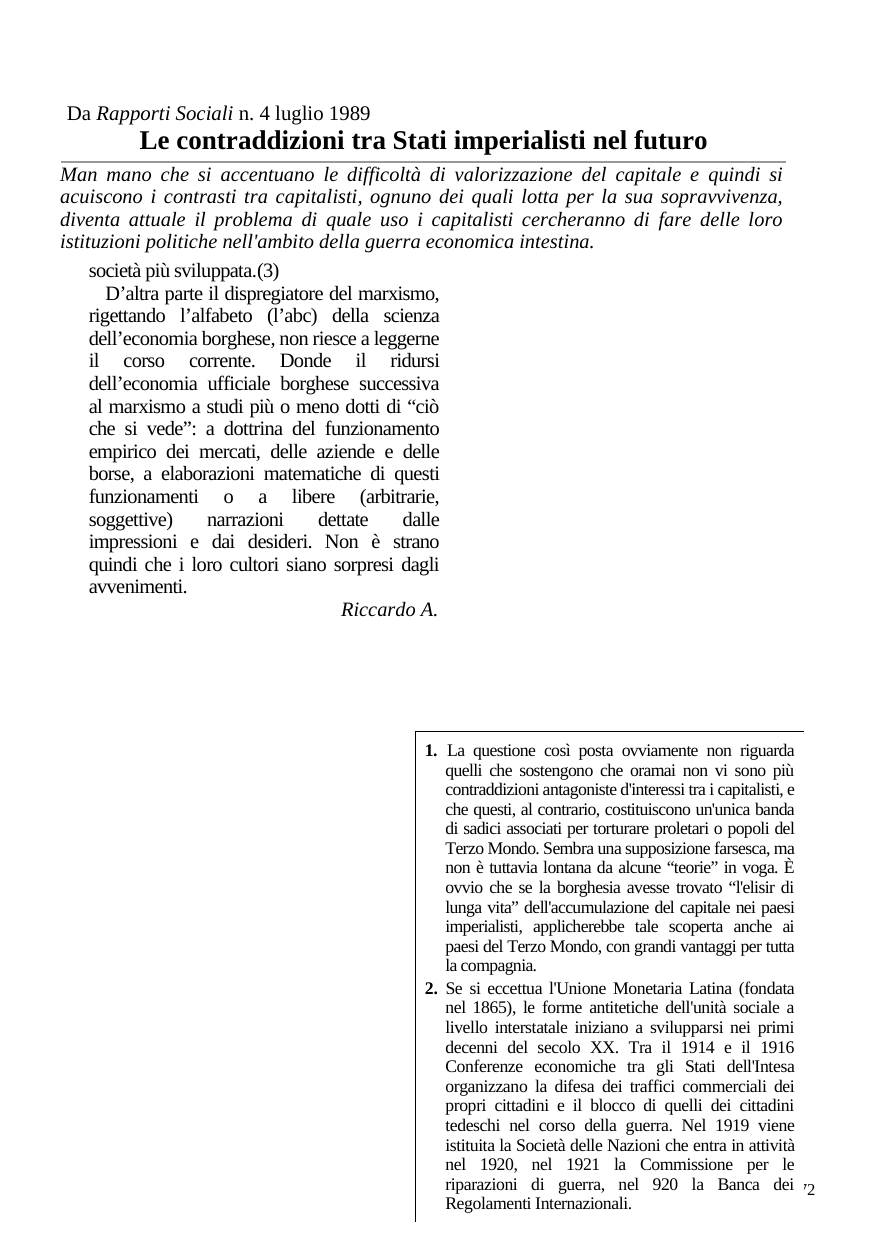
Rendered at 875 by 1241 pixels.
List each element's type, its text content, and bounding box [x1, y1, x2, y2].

text D’altra parte il dispregiatore del marxismo, rigettando l’alfabeto (l’abc) della scienza dell’economia borghese, non riesce a leggerne il corso corrente. Donde il ridursi dell’economia ufficiale borghese successiva al marxismo a studi più o meno dotti di “ciò che si vede”: a dottrina del funzionamento empirico dei mercati, delle aziende e delle borse, a elaborazioni matematiche di questi funzionamenti o a libere (arbitrarie, soggettive) narrazioni dettate dalle impressioni e dai desideri. Non è strano quindi che i loro cultori siano sorpresi dagli avvenimenti. [88, 282, 440, 598]
text Le contraddizioni tra Stati imperialisti nel futuro [67, 125, 780, 155]
text 2. Se si eccettua l'Unione Monetaria Latina (fondata nel 1865), le forme antitetiche dell'unità sociale a livello interstatale iniziano a svilupparsi nei primi decenni del secolo XX. Tra il 1914 e il 1916 Conferenze economiche tra gli Stati dell'Intesa organizzano la difesa dei traffici commerciali dei propri cittadini e il blocco di quelli dei cittadini tedeschi nel corso della guerra. Nel 1919 viene istituita la Società delle Nazioni che entra in attività nel 1920, nel 1921 la Commissione per le riparazioni di guerra, nel 920 la Banca dei Regolamenti Internazionali. [424, 978, 795, 1213]
text Da Rapporti Sociali n. 4 luglio 1989 [67, 102, 780, 125]
text Riccardo A. [88, 598, 440, 621]
text Man mano che si accentuano le difficoltà di valorizzazione del capitale e quindi si acuiscono i contrasti tra capitalisti, ognuno dei quali lotta per la sua sopravvivenza, diventa attuale il problema di quale uso i capitalisti cercheranno di fare delle loro istituzioni politiche nell'ambito della guerra economica intestina. [60, 163, 785, 253]
text 1. La questione così posta ovviamente non riguarda quelli che sostengono che oramai non vi sono più contraddizioni antagoniste d'interessi tra i capitalisti, e che questi, al contrario, costituiscono un'unica banda di sadici associati per torturare proletari o popoli del Terzo Mondo. Sembra una supposizione farsesca, ma non è tuttavia lontana da alcune “teorie” in voga. È ovvio che se la borghesia avesse trovato “l'elisir di lunga vita” dell'accumulazione del capitale nei paesi imperialisti, applicherebbe tale scoperta anche ai paesi del Terzo Mondo, con grandi vantaggi per tutta la compagnia. [424, 741, 795, 976]
text società più sviluppata.(3) [88, 253, 440, 282]
